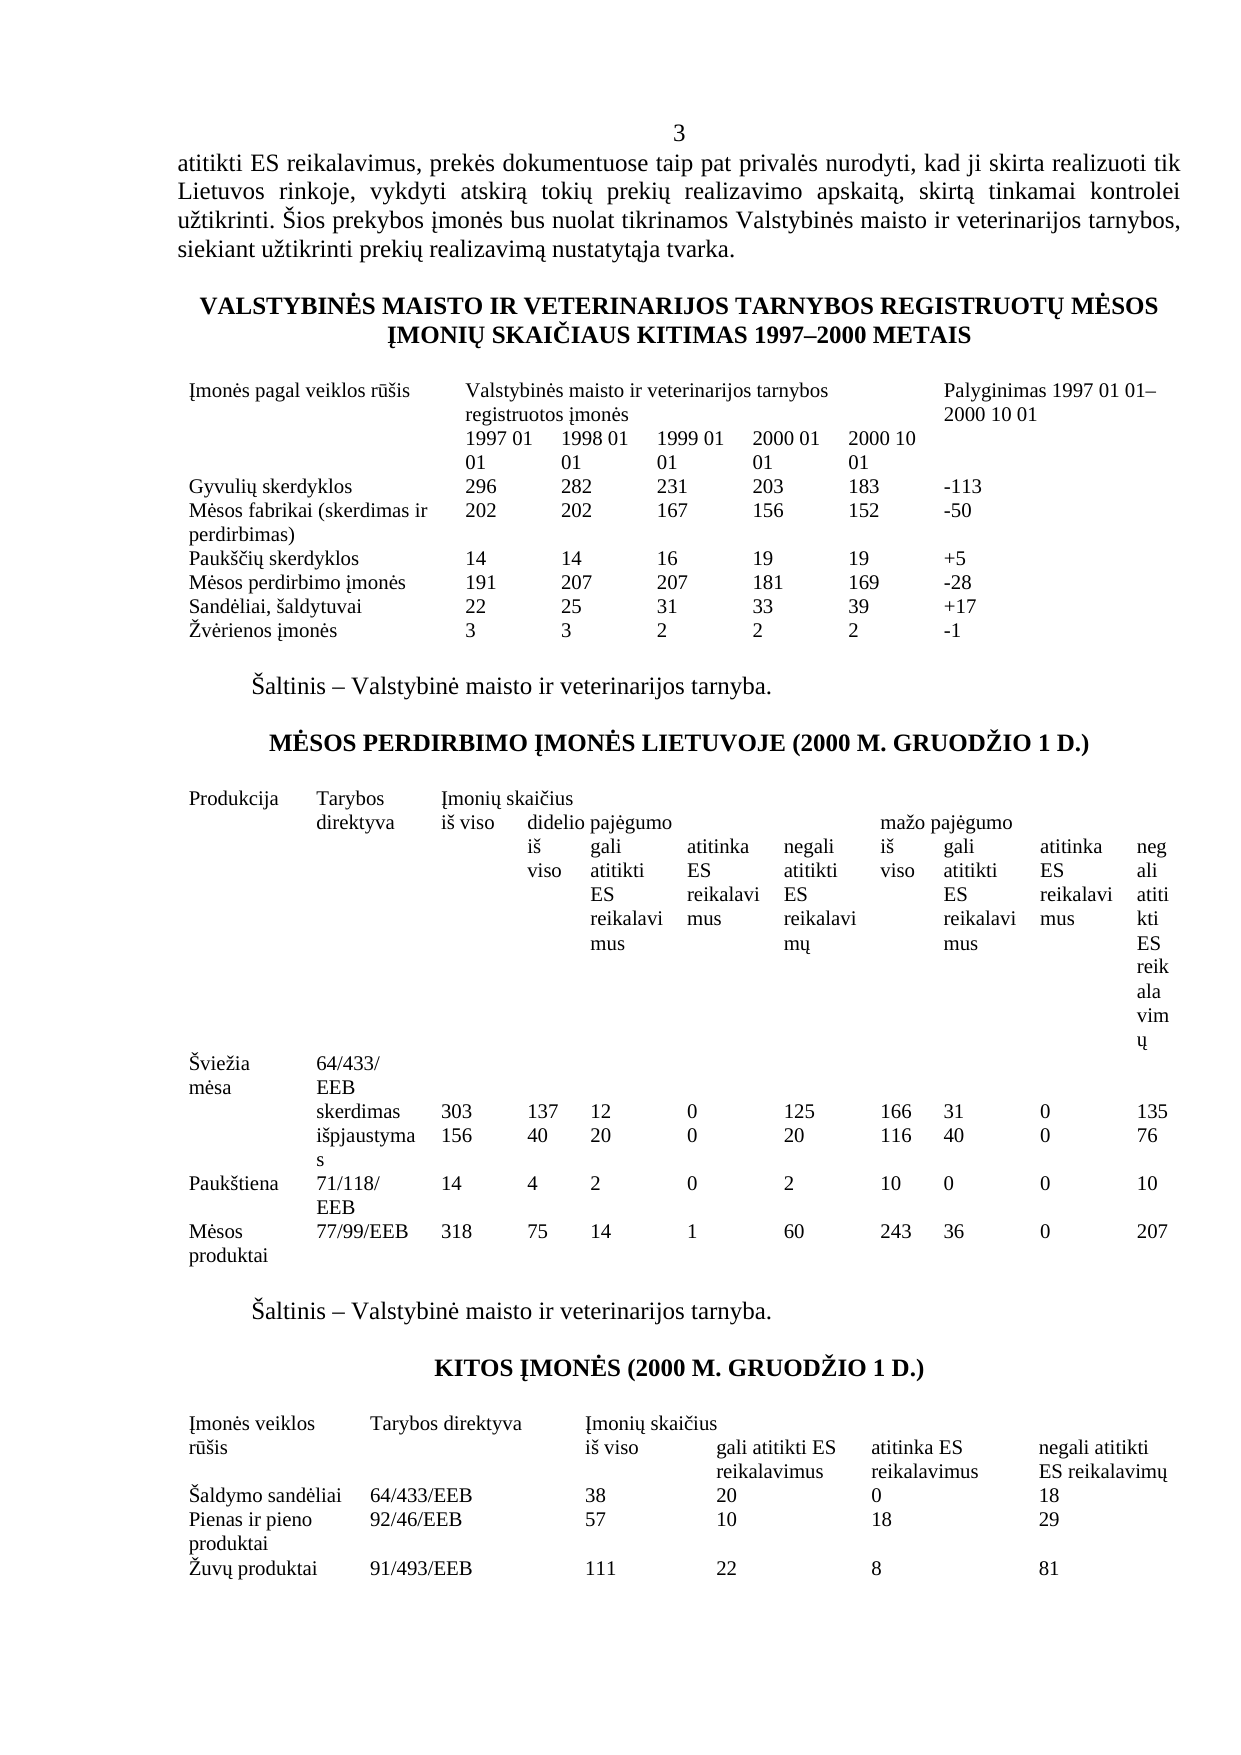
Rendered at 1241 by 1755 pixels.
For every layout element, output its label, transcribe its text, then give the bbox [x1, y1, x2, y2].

table_cell 2 [772, 1171, 869, 1219]
table_cell 18 [1027, 1483, 1181, 1507]
table_cell 0 [932, 1171, 1029, 1219]
table_cell 207 [550, 570, 645, 594]
table_cell 10 [869, 1171, 932, 1219]
table_cell Žvėrienos įmonės [177, 618, 454, 642]
table_cell 40 [932, 1123, 1029, 1171]
table_cell 0 [676, 1171, 772, 1219]
table_cell 10 [1125, 1171, 1181, 1219]
table_cell 2 [645, 618, 741, 642]
table_cell [932, 1051, 1029, 1099]
table_cell 169 [837, 570, 932, 594]
table_cell [579, 1051, 676, 1099]
table_cell 3 [454, 618, 549, 642]
table_cell 57 [574, 1507, 705, 1555]
table_cell 2 [837, 618, 932, 642]
table_cell [177, 1123, 305, 1171]
table_cell Paukščių skerdyklos [177, 546, 454, 570]
table_cell 76 [1125, 1123, 1181, 1171]
table_cell 152 [837, 498, 932, 546]
table_cell iš viso [869, 834, 932, 1051]
table_header Įmonės veiklos rūšis [177, 1411, 358, 1483]
table_cell [430, 1051, 516, 1099]
table_cell 111 [574, 1555, 705, 1579]
table_cell 60 [772, 1219, 869, 1267]
text KITOS ĮMONĖS (2000 M. GRUODŽIO 1 D.) [177, 1353, 1181, 1382]
table_cell atitinka ES reikalavimus [860, 1435, 1027, 1483]
table_cell 2000 01 01 [741, 426, 837, 474]
table_cell 1997 01 01 [454, 426, 549, 474]
table_cell 20 [705, 1483, 860, 1507]
table_cell Gyvulių skerdyklos [177, 474, 454, 498]
table_cell 64/433/EEB [305, 1051, 429, 1099]
table_cell 75 [516, 1219, 579, 1267]
table_header Tarybos direktyva [305, 786, 429, 1051]
table_cell 2 [741, 618, 837, 642]
table_cell 14 [454, 546, 549, 570]
table_cell -113 [933, 474, 1181, 498]
table_cell atitinka ES reikalavimus [676, 834, 772, 1051]
table_cell [516, 1051, 579, 1099]
table_cell 231 [645, 474, 741, 498]
text Šaltinis – Valstybinė maisto ir veterinarijos tarnyba. [177, 1296, 1181, 1325]
text VALSTYBINĖS MAISTO IR VETERINARIJOS TARNYBOS REGISTRUOTŲ MĖSOS ĮMONIŲ SKAIČIAUS KITIMAS 1997–2000 METAIS [177, 291, 1181, 349]
table_header Įmonių skaičius [574, 1411, 1181, 1435]
table_cell 2000 10 01 [837, 426, 932, 474]
table_cell [869, 1051, 932, 1099]
table_cell 18 [860, 1507, 1027, 1555]
table_cell 14 [550, 546, 645, 570]
table_cell 207 [1125, 1219, 1181, 1267]
table_cell 14 [579, 1219, 676, 1267]
table_cell iš viso [430, 810, 516, 1051]
table_cell 1999 01 01 [645, 426, 741, 474]
table_cell 296 [454, 474, 549, 498]
table_cell 77/99/EEB [305, 1219, 429, 1267]
table_cell 12 [579, 1099, 676, 1123]
table_cell 33 [741, 594, 837, 618]
table_cell atitinka ES reikalavimus [1029, 834, 1125, 1051]
table_cell 1998 01 01 [550, 426, 645, 474]
table_cell 0 [676, 1099, 772, 1123]
table_cell 181 [741, 570, 837, 594]
table_cell 8 [860, 1555, 1027, 1579]
text atitikti ES reikalavimus, prekės dokumentuose taip pat privalės nurodyti, kad ji skirta realizuoti tik Lietuvos rinkoje, vykdyti atskirą tokių prekių realizavimo apskaitą, skirtą tinkamai kontrolei užtikrinti. Šios prekybos įmonės bus nuolat tikrinamos Valstybinės maisto ir veterinarijos tarnybos, siekiant užtikrinti prekių realizavimą nustatytąja tvarka. [177, 148, 1181, 263]
table_cell 16 [645, 546, 741, 570]
table_cell 0 [1029, 1219, 1125, 1267]
table_cell didelio pajėgumo [516, 810, 869, 834]
table_cell negali atitikti ES reikalavimų [1027, 1435, 1181, 1483]
table_cell 202 [454, 498, 549, 546]
table_cell 4 [516, 1171, 579, 1219]
table_cell 125 [772, 1099, 869, 1123]
table_cell mažo pajėgumo [869, 810, 1181, 834]
table_cell 22 [705, 1555, 860, 1579]
table_cell 0 [1029, 1123, 1125, 1171]
table_cell -1 [933, 618, 1181, 642]
table_cell Žuvų produktai [177, 1555, 358, 1579]
table_cell 22 [454, 594, 549, 618]
table_cell negali atitikti ES reikalavimų [1125, 834, 1181, 1051]
table_cell +5 [933, 546, 1181, 570]
table_cell 202 [550, 498, 645, 546]
text MĖSOS PERDIRBIMO ĮMONĖS LIETUVOJE (2000 M. GRUODŽIO 1 D.) [177, 728, 1181, 757]
table_cell 19 [837, 546, 932, 570]
table_header Produkcija [177, 786, 305, 1051]
table_cell 10 [705, 1507, 860, 1555]
table_cell 166 [869, 1099, 932, 1123]
table_cell Paukštiena [177, 1171, 305, 1219]
text Šaltinis – Valstybinė maisto ir veterinarijos tarnyba. [177, 671, 1181, 700]
table_cell Sandėliai, šaldytuvai [177, 594, 454, 618]
table_header Valstybinės maisto ir veterinarijos tarnybos registruotos įmonės [454, 378, 932, 426]
table_cell Pienas ir pieno produktai [177, 1507, 358, 1555]
table_cell 91/493/EEB [359, 1555, 574, 1579]
table_cell 167 [645, 498, 741, 546]
table_cell gali atitikti ES reikalavimus [579, 834, 676, 1051]
table_cell gali atitikti ES reikalavimus [705, 1435, 860, 1483]
table_cell 19 [741, 546, 837, 570]
table_cell 203 [741, 474, 837, 498]
table_cell -50 [933, 498, 1181, 546]
table_cell iš viso [574, 1435, 705, 1483]
table_cell negali atitikti ES reikalavimų [772, 834, 869, 1051]
table_cell [676, 1051, 772, 1099]
table_cell 39 [837, 594, 932, 618]
table_header Palyginimas 1997 01 01–2000 10 01 [933, 378, 1181, 474]
table_cell 25 [550, 594, 645, 618]
table_cell [1029, 1051, 1125, 1099]
table_cell 2 [579, 1171, 676, 1219]
table_cell 38 [574, 1483, 705, 1507]
table_cell Šviežia mėsa [177, 1051, 305, 1099]
table_cell 71/118/EEB [305, 1171, 429, 1219]
table_cell 20 [579, 1123, 676, 1171]
table_cell 137 [516, 1099, 579, 1123]
table_cell Šaldymo sandėliai [177, 1483, 358, 1507]
table_cell -28 [933, 570, 1181, 594]
table_cell 318 [430, 1219, 516, 1267]
table_cell 3 [550, 618, 645, 642]
table_cell 303 [430, 1099, 516, 1123]
table_cell 1 [676, 1219, 772, 1267]
table_cell gali atitikti ES reikalavimus [932, 834, 1029, 1051]
table_cell 243 [869, 1219, 932, 1267]
table_header Įmonių skaičius [430, 786, 1181, 810]
table_cell 14 [430, 1171, 516, 1219]
table_cell 0 [676, 1123, 772, 1171]
table_cell 183 [837, 474, 932, 498]
table_cell 0 [1029, 1099, 1125, 1123]
table_cell 92/46/EEB [359, 1507, 574, 1555]
table_cell [177, 1099, 305, 1123]
table_cell 156 [741, 498, 837, 546]
table_cell 191 [454, 570, 549, 594]
table_cell 0 [1029, 1171, 1125, 1219]
table_header Tarybos direktyva [359, 1411, 574, 1483]
table_cell 40 [516, 1123, 579, 1171]
table_cell [772, 1051, 869, 1099]
table_cell 31 [932, 1099, 1029, 1123]
table_cell išpjaustymas [305, 1123, 429, 1171]
table_cell 64/433/EEB [359, 1483, 574, 1507]
table_cell 135 [1125, 1099, 1181, 1123]
table_cell skerdimas [305, 1099, 429, 1123]
table_cell Mėsos fabrikai (skerdimas ir perdirbimas) [177, 498, 454, 546]
table_cell 282 [550, 474, 645, 498]
table_cell 31 [645, 594, 741, 618]
table_cell Mėsos produktai [177, 1219, 305, 1267]
table_cell 29 [1027, 1507, 1181, 1555]
table_cell 116 [869, 1123, 932, 1171]
table_cell 207 [645, 570, 741, 594]
table_cell 156 [430, 1123, 516, 1171]
table_cell 0 [860, 1483, 1027, 1507]
table_cell Mėsos perdirbimo įmonės [177, 570, 454, 594]
table_cell 81 [1027, 1555, 1181, 1579]
table_cell 36 [932, 1219, 1029, 1267]
table_cell +17 [933, 594, 1181, 618]
table_header Įmonės pagal veiklos rūšis [177, 378, 454, 474]
table_cell [1125, 1051, 1181, 1099]
table_cell 20 [772, 1123, 869, 1171]
table_cell iš viso [516, 834, 579, 1051]
